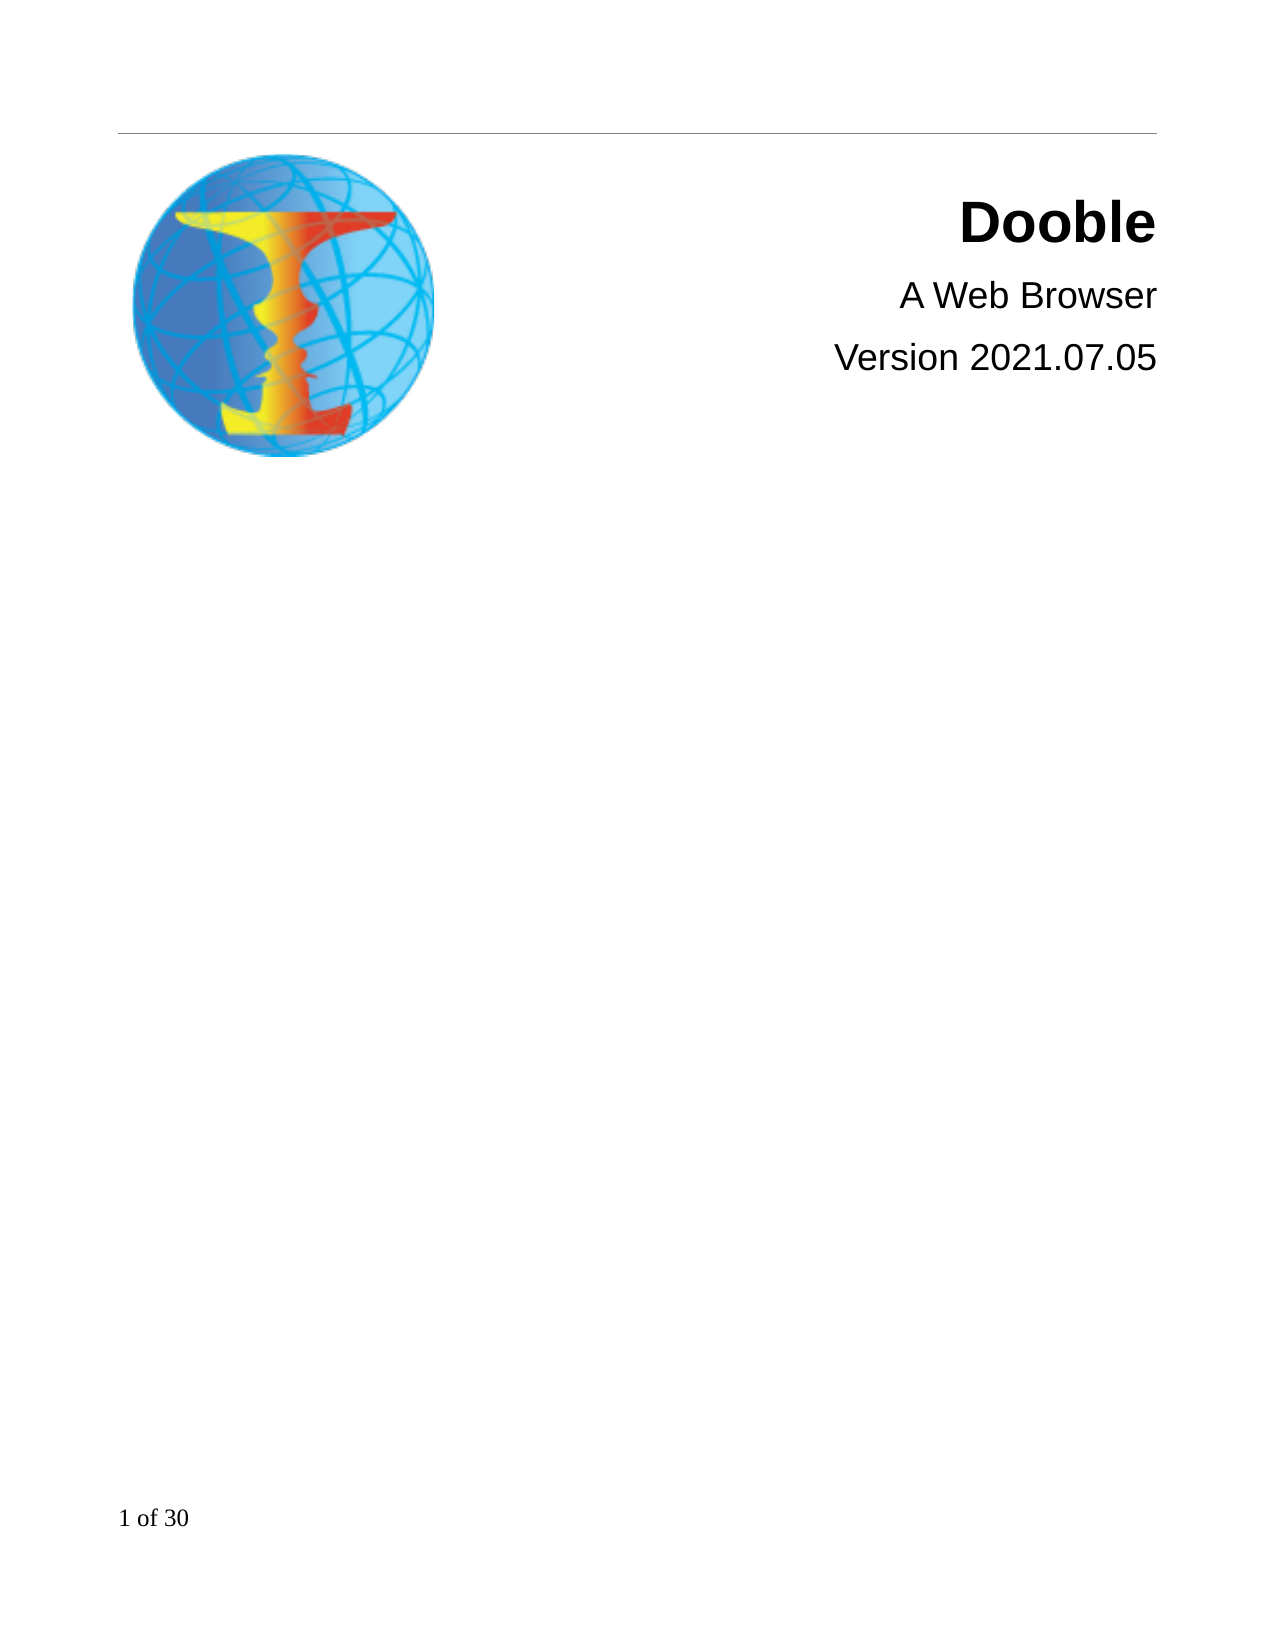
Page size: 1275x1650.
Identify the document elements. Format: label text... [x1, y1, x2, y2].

subtitle [118, 273, 132, 316]
title [118, 187, 132, 254]
subtitle A Web Browser [435, 273, 1157, 316]
subtitle [118, 335, 132, 378]
title Dooble [435, 187, 1157, 254]
picture [132, 154, 435, 457]
subtitle Version 2021.07.05 [435, 335, 1157, 378]
